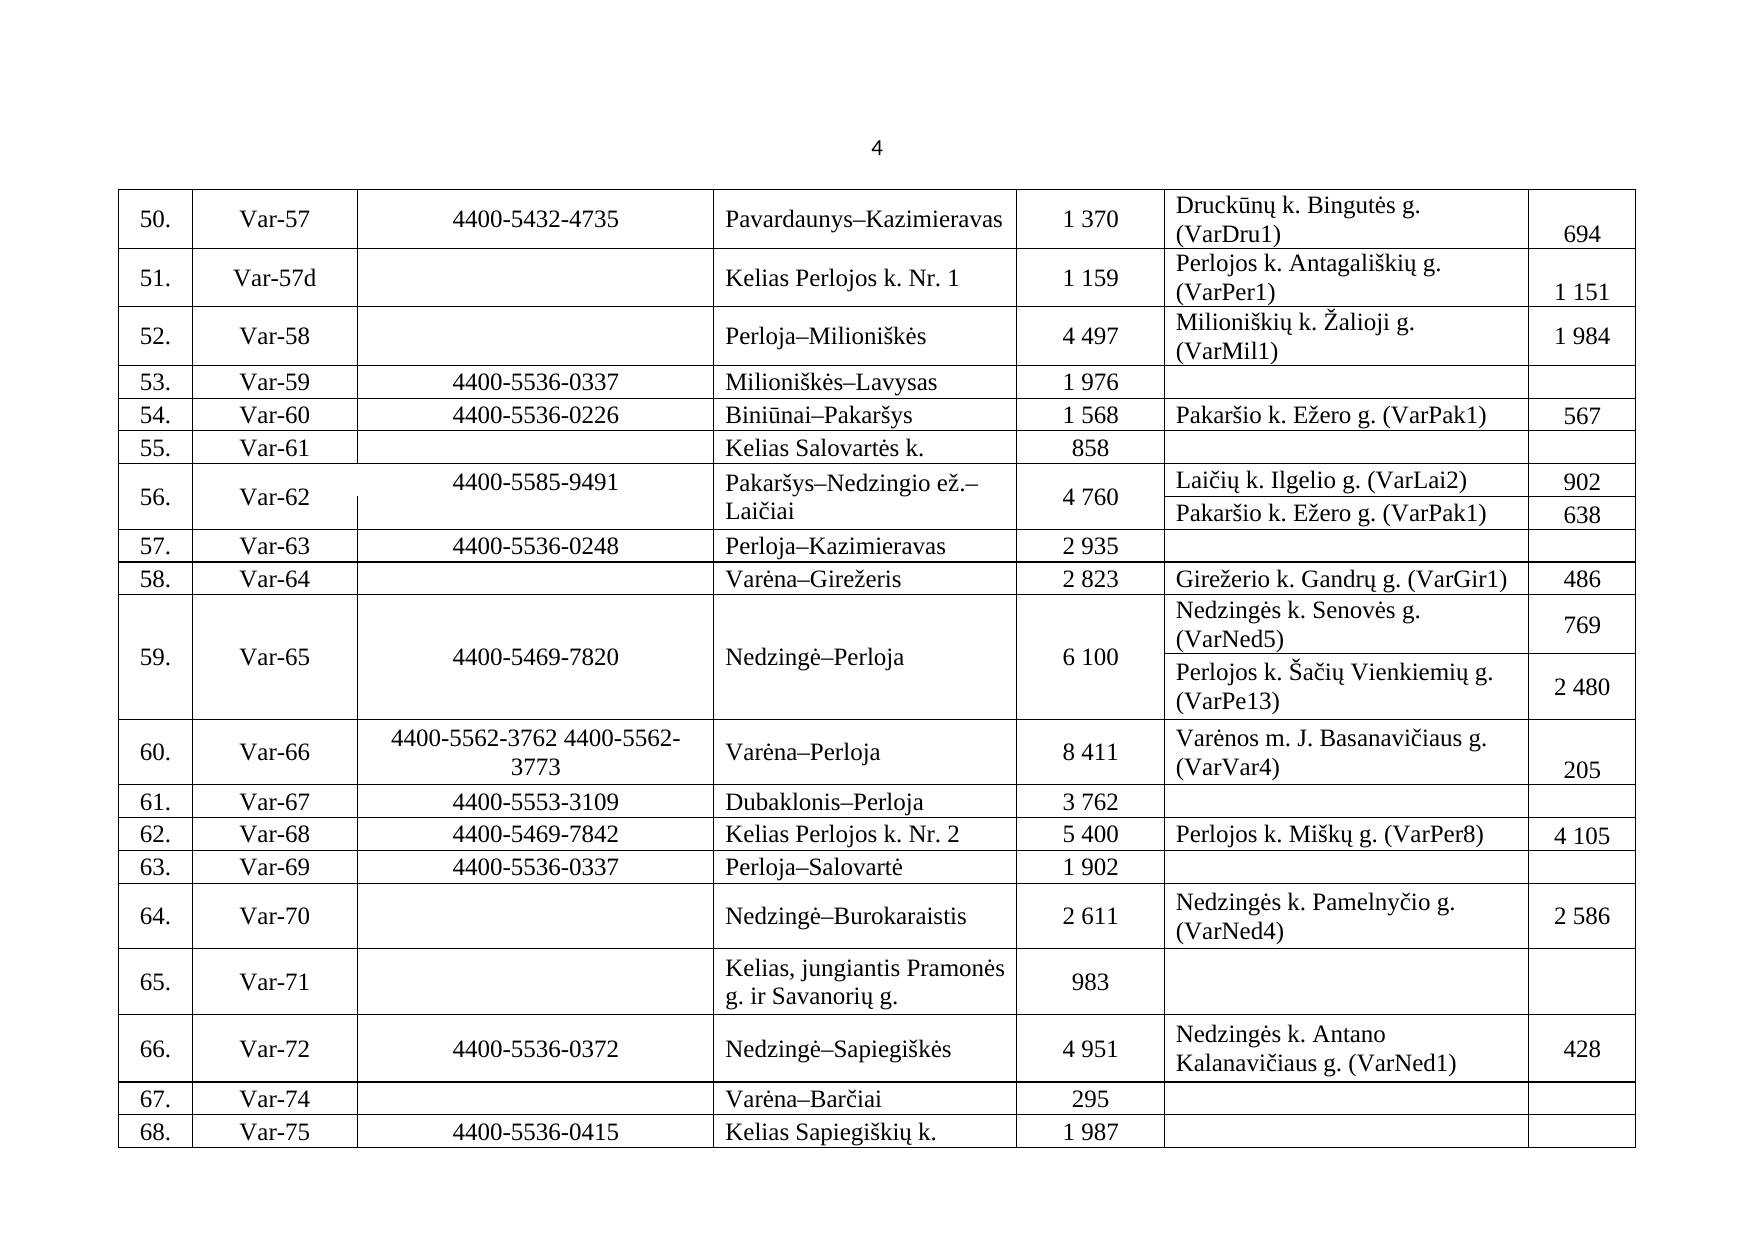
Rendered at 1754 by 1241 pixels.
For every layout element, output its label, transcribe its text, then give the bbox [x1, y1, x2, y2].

table_cell 4400-5562-3762 4400-5562-3773 [358, 720, 713, 784]
table_cell Perlojos k. Antagališkių g. (VarPer1) [1165, 249, 1528, 306]
table_cell 858 [1017, 431, 1164, 463]
table_cell Kelias Perlojos k. Nr. 2 [714, 818, 1016, 850]
table_cell Nedzingės k. Pamelnyčio g. (VarNed4) [1165, 884, 1528, 948]
table_cell 4400-5536-0337 [358, 851, 713, 882]
table_cell 59. [119, 595, 192, 718]
table_cell Kelias, jungiantis Pramonės g. ir Savanorių g. [714, 949, 1016, 1014]
table_cell 63. [119, 851, 192, 882]
table_cell Var-66 [193, 720, 357, 784]
table_cell [1165, 851, 1528, 882]
table_cell Var-74 [193, 1083, 357, 1114]
table_cell Kelias Perlojos k. Nr. 1 [714, 249, 1016, 306]
table_cell [1165, 366, 1528, 397]
table_cell 4400-5469-7842 [358, 818, 713, 850]
table_cell Var-62 [193, 464, 357, 529]
table_cell Perloja–Salovartė [714, 851, 1016, 882]
table_cell 62. [119, 818, 192, 850]
table_cell 4 497 [1017, 307, 1164, 364]
table_cell Milioniškių k. Žalioji g. (VarMil1) [1165, 307, 1528, 364]
table_cell Nedzingės k. Antano Kalanavičiaus g. (VarNed1) [1165, 1015, 1528, 1081]
table_cell 1 568 [1017, 399, 1164, 430]
table_cell 57. [119, 530, 192, 561]
table_cell [1165, 1115, 1528, 1147]
table_cell [358, 307, 713, 364]
table_cell 2 935 [1017, 530, 1164, 561]
table_cell 4400-5536-0372 [358, 1015, 713, 1081]
table_cell [358, 431, 713, 463]
table_cell Var-59 [193, 366, 357, 397]
table_cell 2 480 [1529, 654, 1635, 718]
table_cell 55. [119, 431, 192, 463]
table_cell [358, 496, 713, 529]
table_cell Var-72 [193, 1015, 357, 1081]
table_cell [358, 949, 713, 1014]
table_cell 4400-5536-0248 [358, 530, 713, 561]
table_cell Dubaklonis–Perloja [714, 785, 1016, 817]
table_cell 4400-5553-3109 [358, 785, 713, 817]
table_cell 1 902 [1017, 851, 1164, 882]
table_cell [1165, 1083, 1528, 1114]
table_cell 66. [119, 1015, 192, 1081]
table_cell [358, 1083, 713, 1114]
table_cell 428 [1529, 1015, 1635, 1081]
table_cell [1529, 366, 1635, 397]
table_cell Var-68 [193, 818, 357, 850]
table_cell 567 [1529, 399, 1635, 430]
table_cell Biniūnai–Pakaršys [714, 399, 1016, 430]
table_cell 1 370 [1017, 190, 1164, 247]
table_cell Perloja–Kazimieravas [714, 530, 1016, 561]
table_cell Perlojos k. Šačių Vienkiemių g. (VarPe13) [1165, 654, 1528, 718]
table_cell Milioniškės–Lavysas [714, 366, 1016, 397]
table_cell 4400-5469-7820 [358, 595, 713, 718]
table_cell Girežerio k. Gandrų g. (VarGir1) [1165, 563, 1528, 594]
table_cell Pakaršio k. Ežero g. (VarPak1) [1165, 497, 1528, 529]
table_cell Var-58 [193, 307, 357, 364]
table_cell 694 [1529, 190, 1635, 247]
table_cell 1 976 [1017, 366, 1164, 397]
table_cell Var-69 [193, 851, 357, 882]
table_cell Var-71 [193, 949, 357, 1014]
table_cell [358, 249, 713, 306]
table_cell Var-70 [193, 884, 357, 948]
table_cell [1529, 949, 1635, 1014]
table_cell 51. [119, 249, 192, 306]
table_cell 68. [119, 1115, 192, 1147]
table_cell 486 [1529, 563, 1635, 594]
table_cell 4 760 [1017, 464, 1164, 529]
table_cell [358, 884, 713, 948]
table_cell 638 [1529, 497, 1635, 529]
table_cell Druckūnų k. Bingutės g. (VarDru1) [1165, 190, 1528, 247]
table_cell Nedzingė–Burokaraistis [714, 884, 1016, 948]
table_cell Varėna–Barčiai [714, 1083, 1016, 1114]
table_cell 67. [119, 1083, 192, 1114]
table_cell Pavardaunys–Kazimieravas [714, 190, 1016, 247]
table_cell 4400-5432-4735 [358, 190, 713, 247]
table_cell Varėnos m. J. Basanavičiaus g. (VarVar4) [1165, 720, 1528, 784]
table_cell 4 951 [1017, 1015, 1164, 1081]
table_cell [1529, 785, 1635, 817]
table_cell [1529, 851, 1635, 882]
table_cell 65. [119, 949, 192, 1014]
table_cell [1165, 530, 1528, 561]
table_cell Var-67 [193, 785, 357, 817]
table_cell 1 159 [1017, 249, 1164, 306]
table_cell [1165, 785, 1528, 817]
table_cell Var-63 [193, 530, 357, 561]
table_cell Pakaršio k. Ežero g. (VarPak1) [1165, 399, 1528, 430]
table_cell Var-57d [193, 249, 357, 306]
table_cell [1165, 431, 1528, 463]
table_cell Var-75 [193, 1115, 357, 1147]
table_cell Pakaršys–Nedzingio ež.–Laičiai [714, 464, 1016, 529]
table_cell 4400-5536-0337 [358, 366, 713, 397]
table_cell Var-64 [193, 563, 357, 594]
table_cell 52. [119, 307, 192, 364]
table_cell 983 [1017, 949, 1164, 1014]
table_cell Perloja–Milioniškės [714, 307, 1016, 364]
table_cell [358, 563, 713, 594]
table_cell Kelias Sapiegiškių k. [714, 1115, 1016, 1147]
table_cell 2 823 [1017, 563, 1164, 594]
table_cell [1529, 431, 1635, 463]
table_cell 8 411 [1017, 720, 1164, 784]
table_cell Var-61 [193, 431, 357, 463]
table_cell Nedzingė–Perloja [714, 595, 1016, 718]
table_cell Laičių k. Ilgelio g. (VarLai2) [1165, 464, 1528, 496]
table_cell 205 [1529, 720, 1635, 784]
table_cell 61. [119, 785, 192, 817]
table_cell 769 [1529, 595, 1635, 653]
table_cell Var-60 [193, 399, 357, 430]
table_cell 1 984 [1529, 307, 1635, 364]
table_cell 1 151 [1529, 249, 1635, 306]
table_cell 54. [119, 399, 192, 430]
table_cell 56. [119, 464, 192, 529]
table_cell 5 400 [1017, 818, 1164, 850]
table_cell 902 [1529, 464, 1635, 496]
table_cell 295 [1017, 1083, 1164, 1114]
table_cell [1529, 530, 1635, 561]
table_cell [1529, 1083, 1635, 1114]
table_cell Varėna–Perloja [714, 720, 1016, 784]
table_cell 4 105 [1529, 818, 1635, 850]
table_cell 4400-5585-9491 [357, 464, 713, 496]
table_cell 2 611 [1017, 884, 1164, 948]
table_cell 4400-5536-0415 [358, 1115, 713, 1147]
table_cell Varėna–Girežeris [714, 563, 1016, 594]
table_cell Perlojos k. Miškų g. (VarPer8) [1165, 818, 1528, 850]
table_cell 58. [119, 563, 192, 594]
table_cell Nedzingės k. Senovės g. (VarNed5) [1165, 595, 1528, 653]
table_cell 50. [119, 190, 192, 247]
table_cell Var-57 [193, 190, 357, 247]
table_cell 53. [119, 366, 192, 397]
table_cell 60. [119, 720, 192, 784]
table_cell 4400-5536-0226 [358, 399, 713, 430]
table_cell [1529, 1115, 1635, 1147]
table_cell 6 100 [1017, 595, 1164, 718]
table_cell 1 987 [1017, 1115, 1164, 1147]
table_cell Nedzingė–Sapiegiškės [714, 1015, 1016, 1081]
table_cell Var-65 [193, 595, 357, 718]
table_cell 2 586 [1529, 884, 1635, 948]
table_cell Kelias Salovartės k. [714, 431, 1016, 463]
table_cell [1165, 949, 1528, 1014]
table_cell 3 762 [1017, 785, 1164, 817]
table_cell 64. [119, 884, 192, 948]
